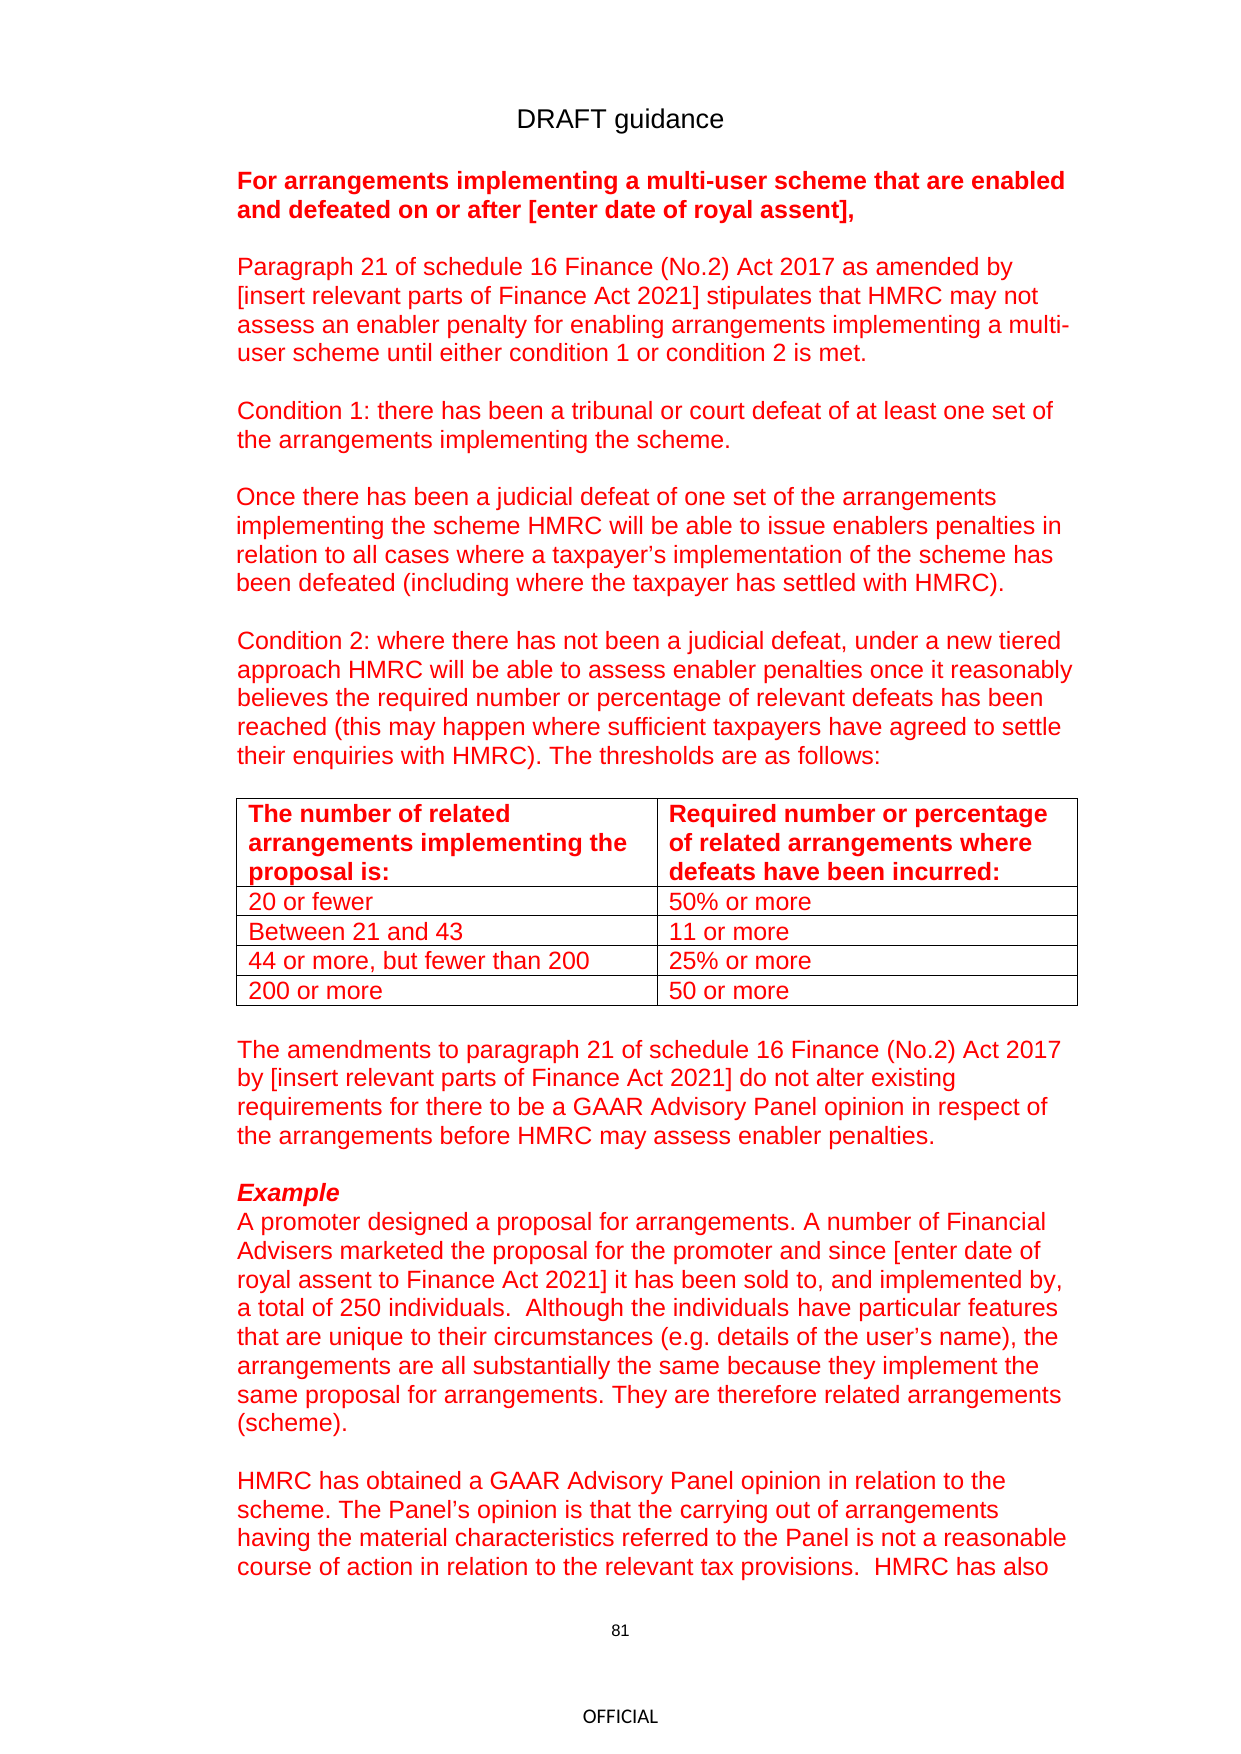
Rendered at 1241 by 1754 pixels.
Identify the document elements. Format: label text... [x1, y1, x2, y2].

text A promoter designed a proposal for arrangements. A number of Financial Advisers marketed the proposal for the promoter and since [enter date of royal assent to Finance Act 2021] it has been sold to, and implemented by, a total of 250 individuals. Although the individuals have particular features that are unique to their circumstances (e.g. details of the user’s name), the arrangements are all substantially the same because they implement the same proposal for arrangements. They are therefore related arrangements (scheme). [237, 1207, 1079, 1437]
table_header The number of related arrangements implementing the proposal is: [237, 799, 657, 886]
table_cell 200 or more [237, 976, 657, 1005]
table_cell 25% or more [658, 946, 1077, 975]
text HMRC has obtained a GAAR Advisory Panel opinion in relation to the scheme. The Panel’s opinion is that the carrying out of arrangements having the material characteristics referred to the Panel is not a reasonable course of action in relation to the relevant tax provisions. HMRC has also [237, 1466, 1079, 1581]
text The amendments to paragraph 21 of schedule 16 Finance (No.2) Act 2017 by [insert relevant parts of Finance Act 2021] do not alter existing requirements for there to be a GAAR Advisory Panel opinion in respect of the arrangements before HMRC may assess enabler penalties. [237, 1034, 1079, 1149]
table_cell 44 or more, but fewer than 200 [237, 946, 657, 975]
table_cell 50 or more [658, 976, 1077, 1005]
text For arrangements implementing a multi-user scheme that are enabled and defeated on or after [enter date of royal assent], [237, 166, 1079, 223]
table_cell 20 or fewer [237, 887, 657, 915]
text Once there has been a judicial defeat of one set of the arrangements implementing the scheme HMRC will be able to issue enablers penalties in relation to all cases where a taxpayer’s implementation of the scheme has been defeated (including where the taxpayer has settled with HMRC). [236, 482, 1079, 597]
table_header Required number or percentage of related arrangements where defeats have been incurred: [658, 799, 1077, 886]
text Condition 2: where there has not been a judicial defeat, under a new tiered approach HMRC will be able to assess enabler penalties once it reasonably believes the required number or percentage of relevant defeats has been reached (this may happen where sufficient taxpayers have agreed to settle their enquiries with HMRC). The thresholds are as follows: [237, 626, 1079, 769]
text Condition 1: there has been a tribunal or court defeat of at least one set of the arrangements implementing the scheme. [237, 396, 1079, 453]
text Paragraph 21 of schedule 16 Finance (No.2) Act 2017 as amended by [insert relevant parts of Finance Act 2021] stipulates that HMRC may not assess an enabler penalty for enabling arrangements implementing a multi-user scheme until either condition 1 or condition 2 is met. [237, 252, 1079, 367]
table_cell 50% or more [658, 887, 1077, 915]
table_cell 11 or more [658, 916, 1077, 945]
table_cell Between 21 and 43 [237, 916, 657, 945]
text Example [237, 1178, 1079, 1207]
